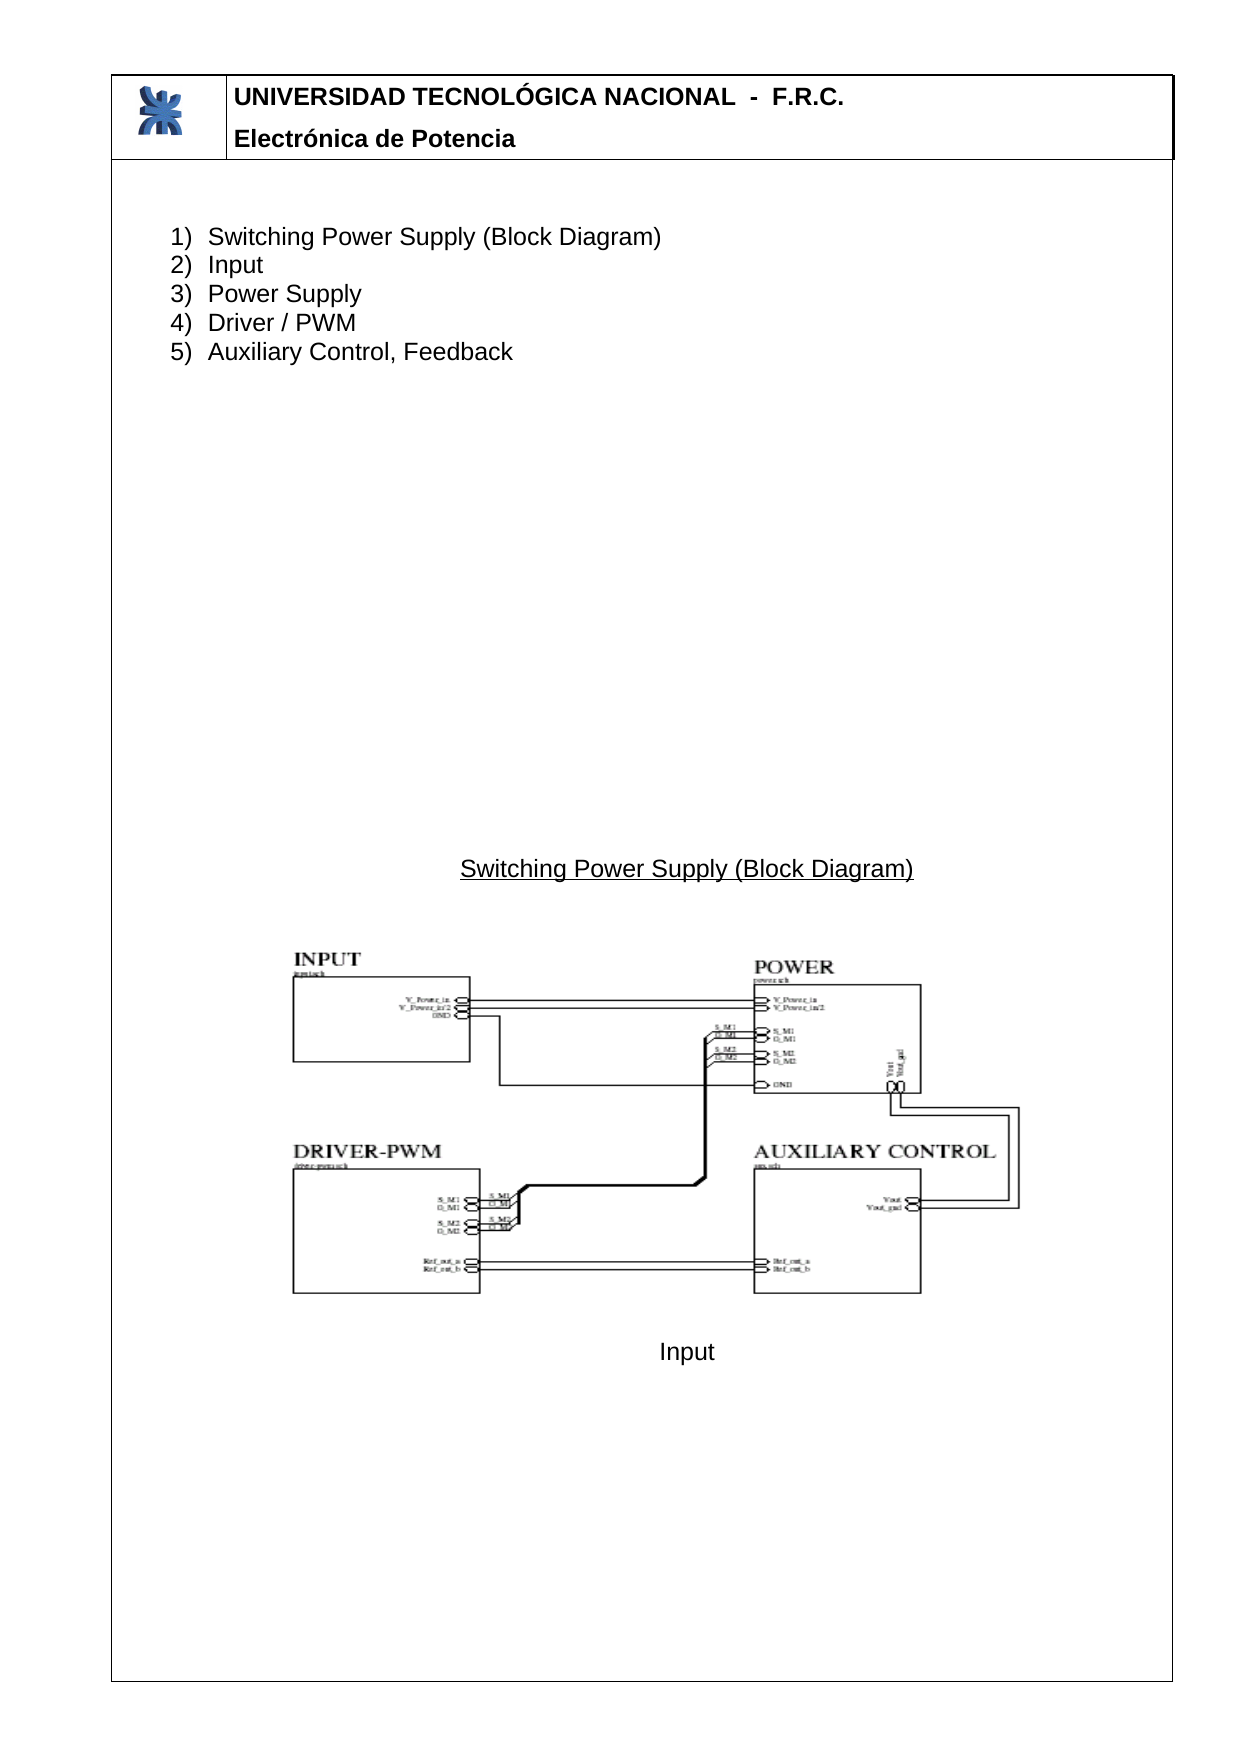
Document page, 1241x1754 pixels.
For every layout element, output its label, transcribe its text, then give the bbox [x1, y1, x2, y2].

list Auxiliary Control, Feedback [170, 337, 1166, 365]
picture [258, 929, 1050, 1328]
list Input [170, 250, 1166, 279]
list Power Supply [170, 279, 1166, 308]
picture [135, 85, 183, 136]
list Switching Power Supply (Block Diagram) [170, 854, 1166, 883]
list Input [170, 912, 1166, 1365]
list Driver / PWM [170, 308, 1166, 337]
list Switching Power Supply (Block Diagram) [170, 222, 1166, 250]
